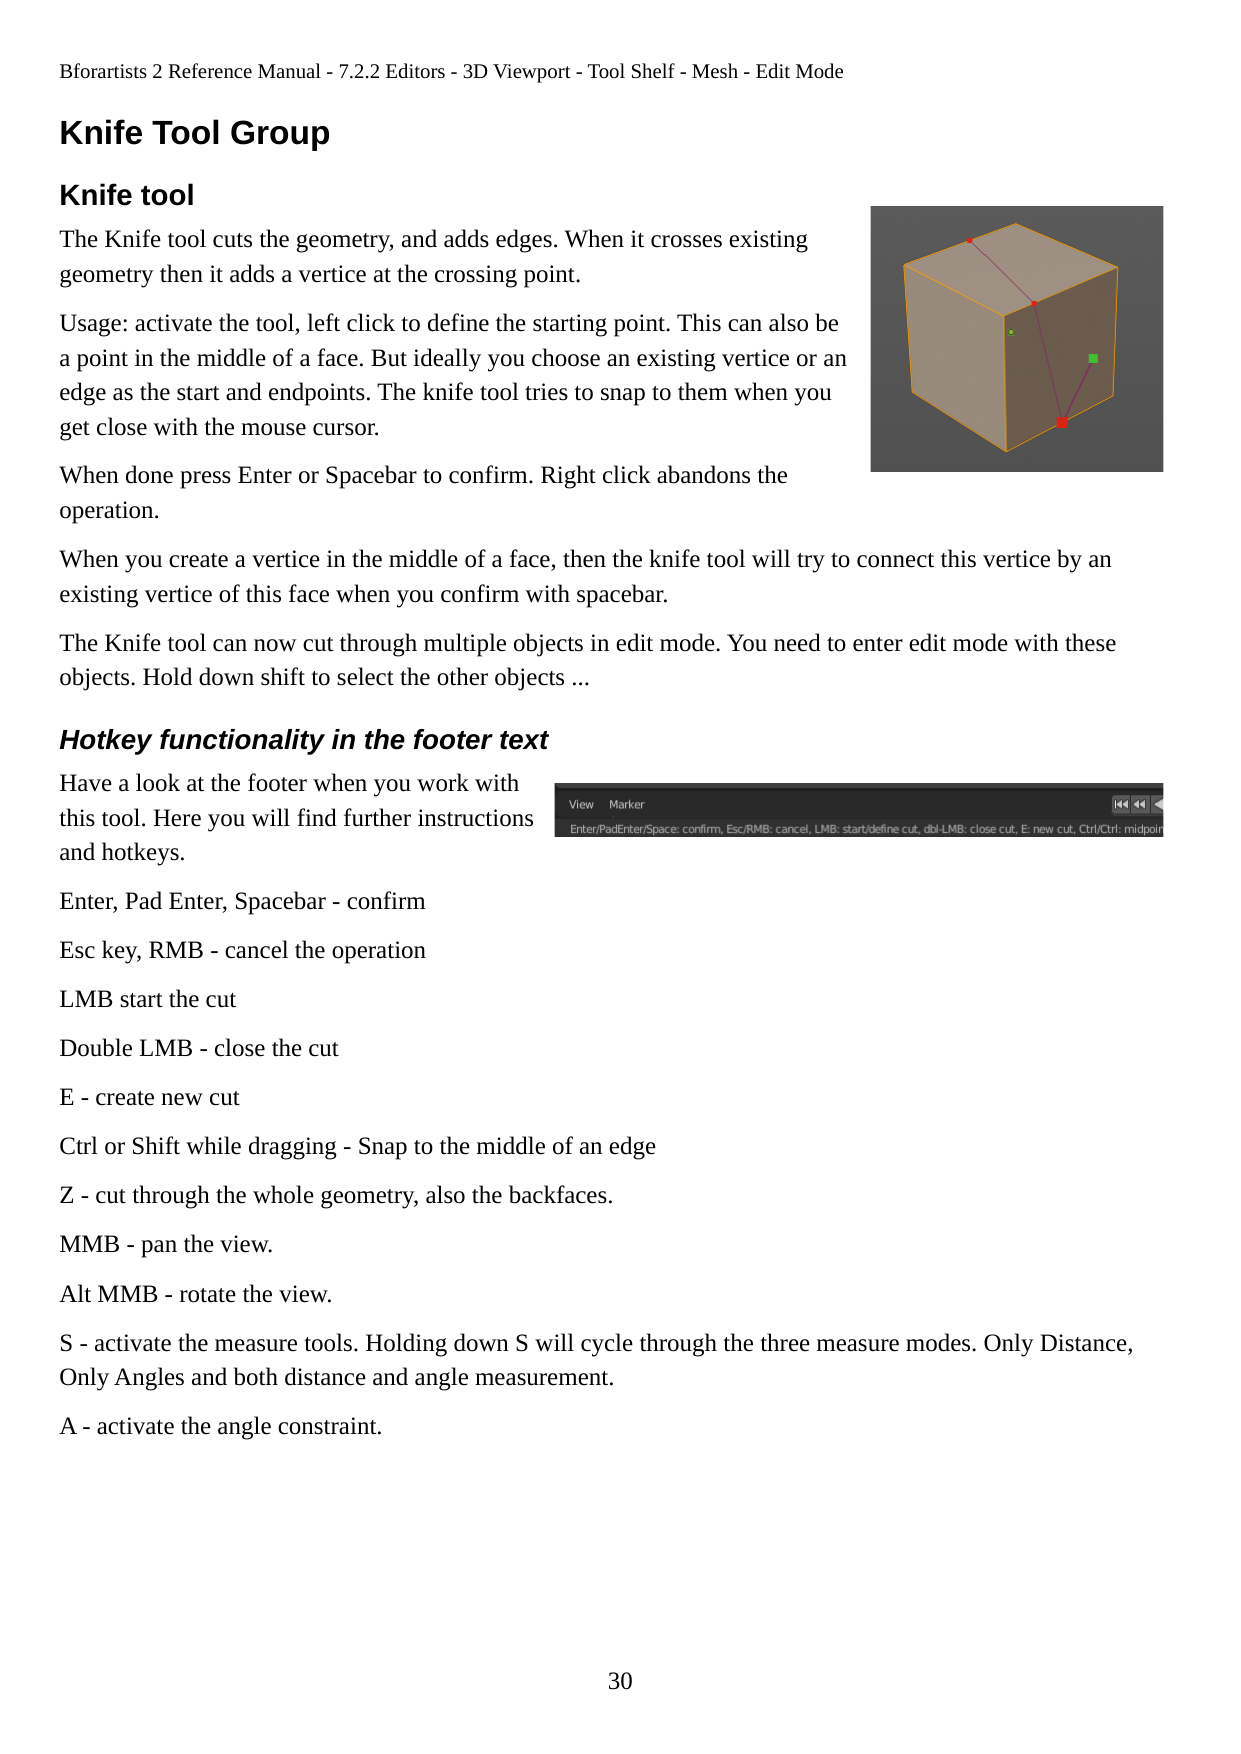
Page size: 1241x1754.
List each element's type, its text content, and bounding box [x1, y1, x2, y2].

text When you create a vertice in the middle of a face, then the knife tool will try to connect this vertice by an existing vertice of this face when you confirm with spacebar. [59, 544, 1181, 607]
text When done press Enter or Spacebar to confirm. Right click abandons the operation. [59, 461, 1181, 524]
text Ctrl or Shift while dragging - Snap to the middle of an edge [59, 1131, 1181, 1160]
text Usage: activate the tool, left click to define the starting point. This can also be a point in the middle of a face. But ideally you choose an existing vertice or an edge as the start and endpoints. The knife tool tries to snap to them when you get close with the mouse cursor. [59, 308, 870, 440]
text Have a look at the footer when you work with this tool. Here you will find further instructions and hotkeys. [59, 768, 1181, 866]
text A - activate the angle constraint. [59, 1411, 1181, 1440]
text E - create new cut [59, 1082, 1181, 1111]
text Alt MMB - rotate the view. [59, 1279, 1181, 1307]
text The Knife tool cuts the geometry, and adds edges. When it crosses existing geometry then it adds a vertice at the crossing point. [59, 224, 870, 288]
text MMB - pan the view. [59, 1229, 1181, 1258]
text Double LMB - close the cut [59, 1033, 1181, 1062]
subtitle Knife Tool Group [59, 113, 1181, 151]
picture [870, 206, 1164, 472]
text LMB start the cut [59, 984, 1181, 1013]
text The Knife tool can now cut through multiple objects in edit mode. You need to enter edit mode with these objects. Hold down shift to select the other objects ... [59, 628, 1181, 691]
text S - activate the measure tools. Holding down S will cycle through the three measure modes. Only Distance, Only Angles and both distance and angle measurement. [59, 1328, 1181, 1391]
text Z - cut through the whole geometry, also the backfaces. [59, 1181, 1181, 1209]
subtitle Hotkey functionality in the footer text [59, 724, 1181, 756]
text Enter, Pad Enter, Spacebar - confirm [59, 886, 1181, 915]
text Esc key, RMB - cancel the operation [59, 935, 1181, 964]
subtitle Knife tool [59, 178, 1181, 212]
picture [554, 783, 1164, 837]
